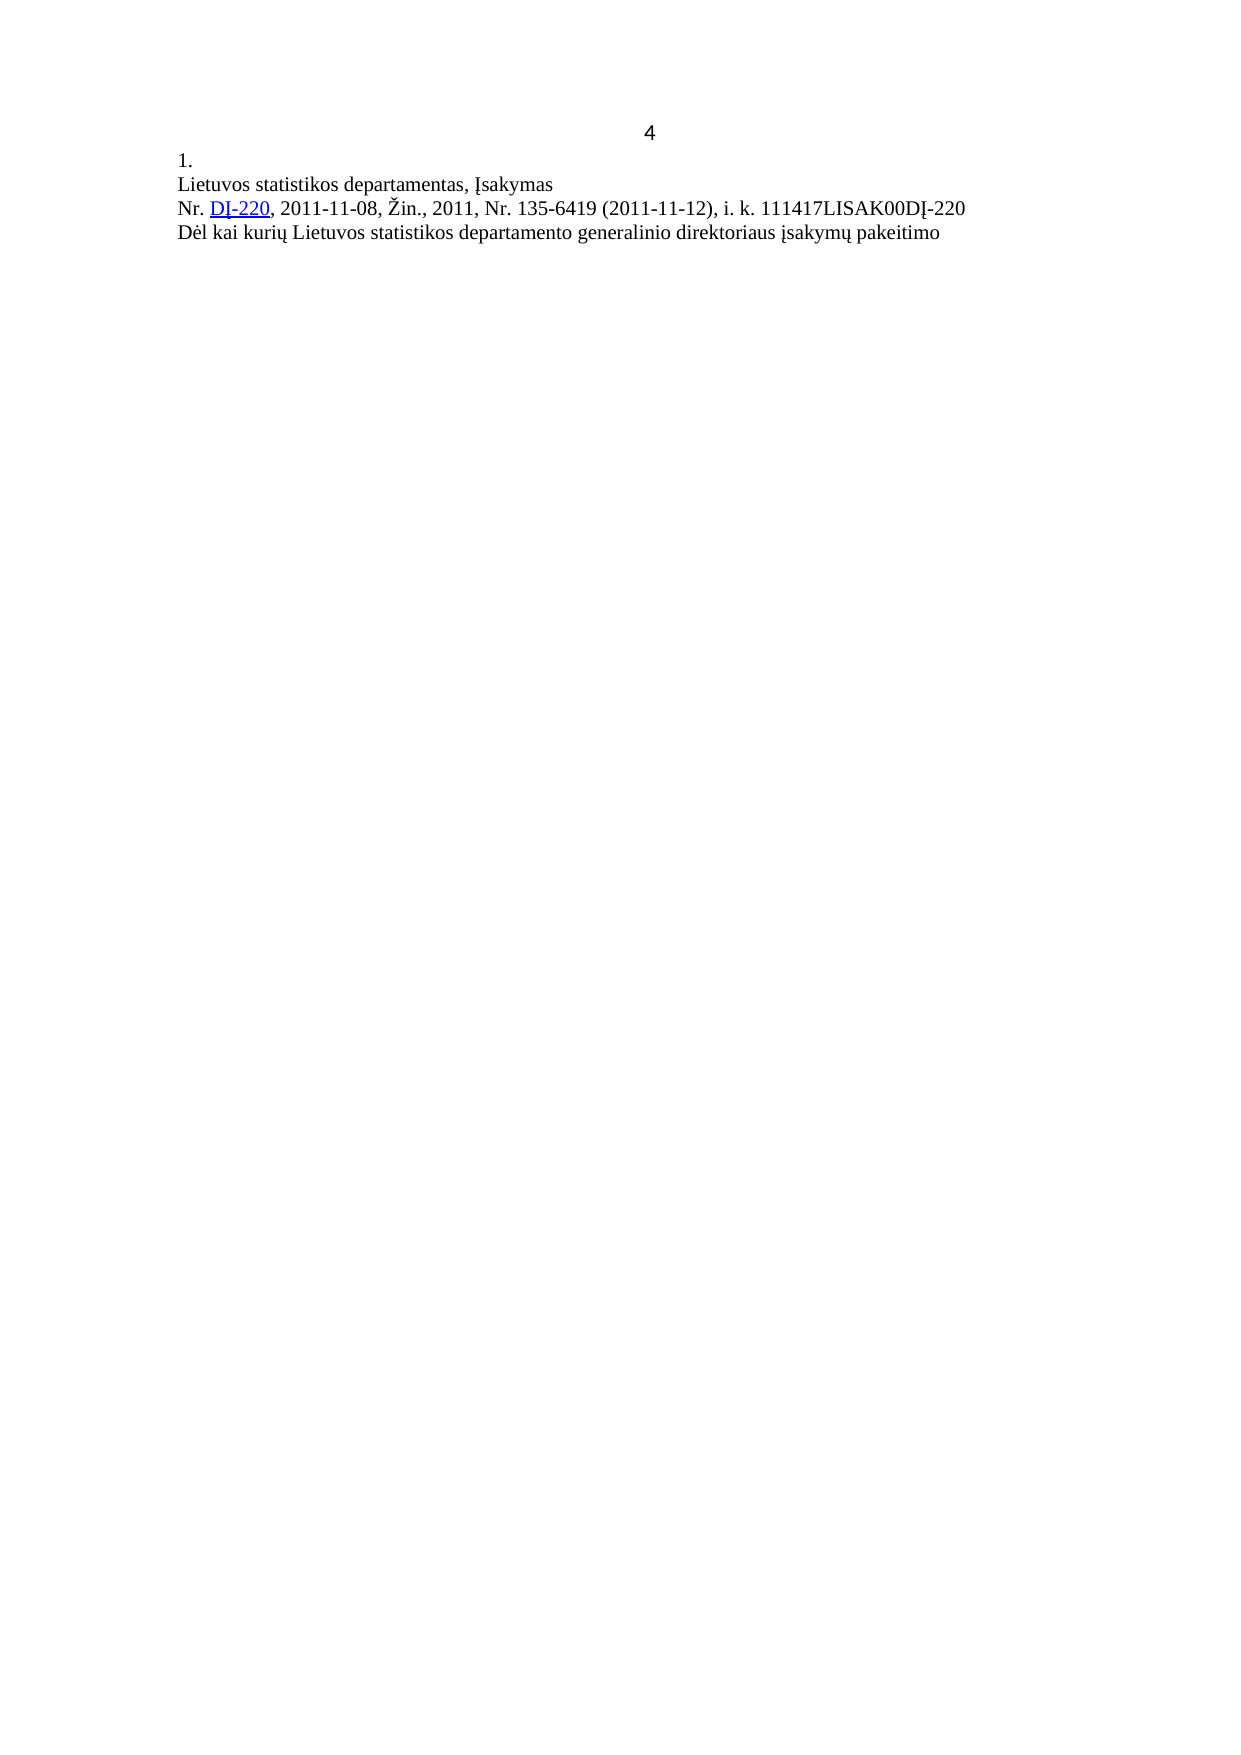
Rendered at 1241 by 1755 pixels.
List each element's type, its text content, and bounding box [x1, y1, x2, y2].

text Lietuvos statistikos departamentas, Įsakymas [177, 172, 1122, 196]
text Dėl kai kurių Lietuvos statistikos departamento generalinio direktoriaus įsakymų pakeitimo [177, 220, 1122, 244]
text Nr. DĮ-220, 2011-11-08, Žin., 2011, Nr. 135-6419 (2011-11-12), i. k. 111417LISAK00DĮ-220 [177, 196, 1122, 220]
text 1. [177, 148, 1122, 172]
